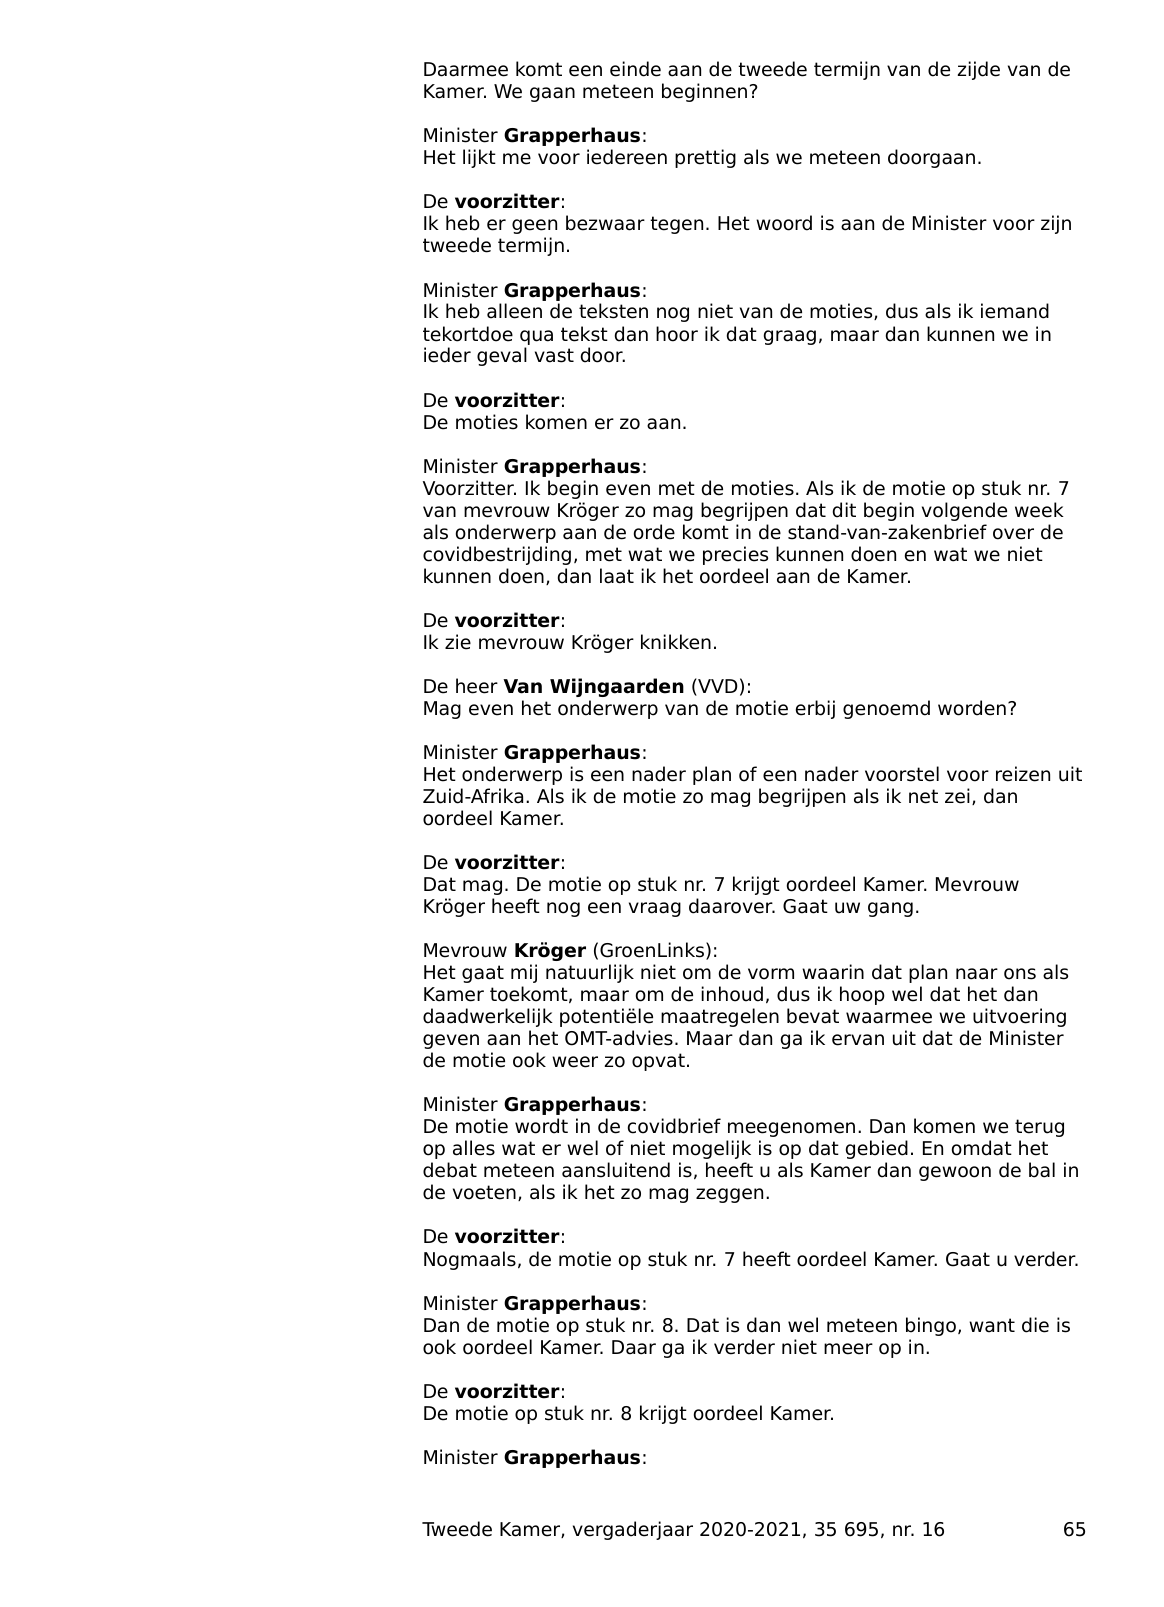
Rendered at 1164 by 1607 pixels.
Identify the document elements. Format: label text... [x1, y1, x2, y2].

text De motie op stuk nr. 8 krijgt oordeel Kamer. [422, 1403, 1087, 1425]
text De voorzitter: [422, 852, 1087, 874]
text De motie wordt in de covidbrief meegenomen. Dan komen we terug op alles wat er wel of niet mogelijk is op dat gebied. En omdat het debat meteen aansluitend is, heeft u als Kamer dan gewoon de bal in de voeten, als ik het zo mag zeggen. [422, 1116, 1087, 1204]
text De voorzitter: [422, 1381, 1087, 1403]
text Ik heb alleen de teksten nog niet van de moties, dus als ik iemand tekortdoe qua tekst dan hoor ik dat graag, maar dan kunnen we in ieder geval vast door. [422, 301, 1087, 367]
text De voorzitter: [422, 1226, 1087, 1248]
text Ik zie mevrouw Kröger knikken. [422, 632, 1087, 654]
text De voorzitter: [422, 389, 1087, 412]
text Het onderwerp is een nader plan of een nader voorstel voor reizen uit Zuid-Afrika. Als ik de motie zo mag begrijpen als ik net zei, dan oordeel Kamer. [422, 764, 1087, 830]
text De heer Van Wijngaarden (VVD): [422, 676, 1087, 698]
text Minister Grapperhaus: [422, 742, 1087, 764]
text Daarmee komt een einde aan de tweede termijn van de zijde van de Kamer. We gaan meteen beginnen? [422, 59, 1087, 103]
text Nogmaals, de motie op stuk nr. 7 heeft oordeel Kamer. Gaat u verder. [422, 1248, 1087, 1270]
text Minister Grapperhaus: [422, 279, 1087, 301]
text Dan de motie op stuk nr. 8. Dat is dan wel meteen bingo, want die is ook oordeel Kamer. Daar ga ik verder niet meer op in. [422, 1314, 1087, 1358]
text De moties komen er zo aan. [422, 412, 1087, 433]
text Minister Grapperhaus: [422, 1094, 1087, 1116]
text De voorzitter: [422, 191, 1087, 213]
text Het lijkt me voor iedereen prettig als we meteen doorgaan. [422, 147, 1087, 169]
text Mevrouw Kröger (GroenLinks): [422, 940, 1087, 962]
text Ik heb er geen bezwaar tegen. Het woord is aan de Minister voor zijn tweede termijn. [422, 213, 1087, 257]
text Mag even het onderwerp van de motie erbij genoemd worden? [422, 698, 1087, 720]
text De voorzitter: [422, 610, 1087, 632]
text Minister Grapperhaus: [422, 456, 1087, 478]
text Het gaat mij natuurlijk niet om de vorm waarin dat plan naar ons als Kamer toekomt, maar om de inhoud, dus ik hoop wel dat het dan daadwerkelijk potentiële maatregelen bevat waarmee we uitvoering geven aan het OMT-advies. Maar dan ga ik ervan uit dat de Minister de motie ook weer zo opvat. [422, 962, 1087, 1072]
text Minister Grapperhaus: [422, 1447, 1087, 1469]
text Minister Grapperhaus: [422, 1293, 1087, 1314]
text Voorzitter. Ik begin even met de moties. Als ik de motie op stuk nr. 7 van mevrouw Kröger zo mag begrijpen dat dit begin volgende week als onderwerp aan de orde komt in de stand-van-zakenbrief over de covidbestrijding, met wat we precies kunnen doen en wat we niet kunnen doen, dan laat ik het oordeel aan de Kamer. [422, 478, 1087, 588]
text Dat mag. De motie op stuk nr. 7 krijgt oordeel Kamer. Mevrouw Kröger heeft nog een vraag daarover. Gaat uw gang. [422, 874, 1087, 918]
text Minister Grapperhaus: [422, 125, 1087, 147]
